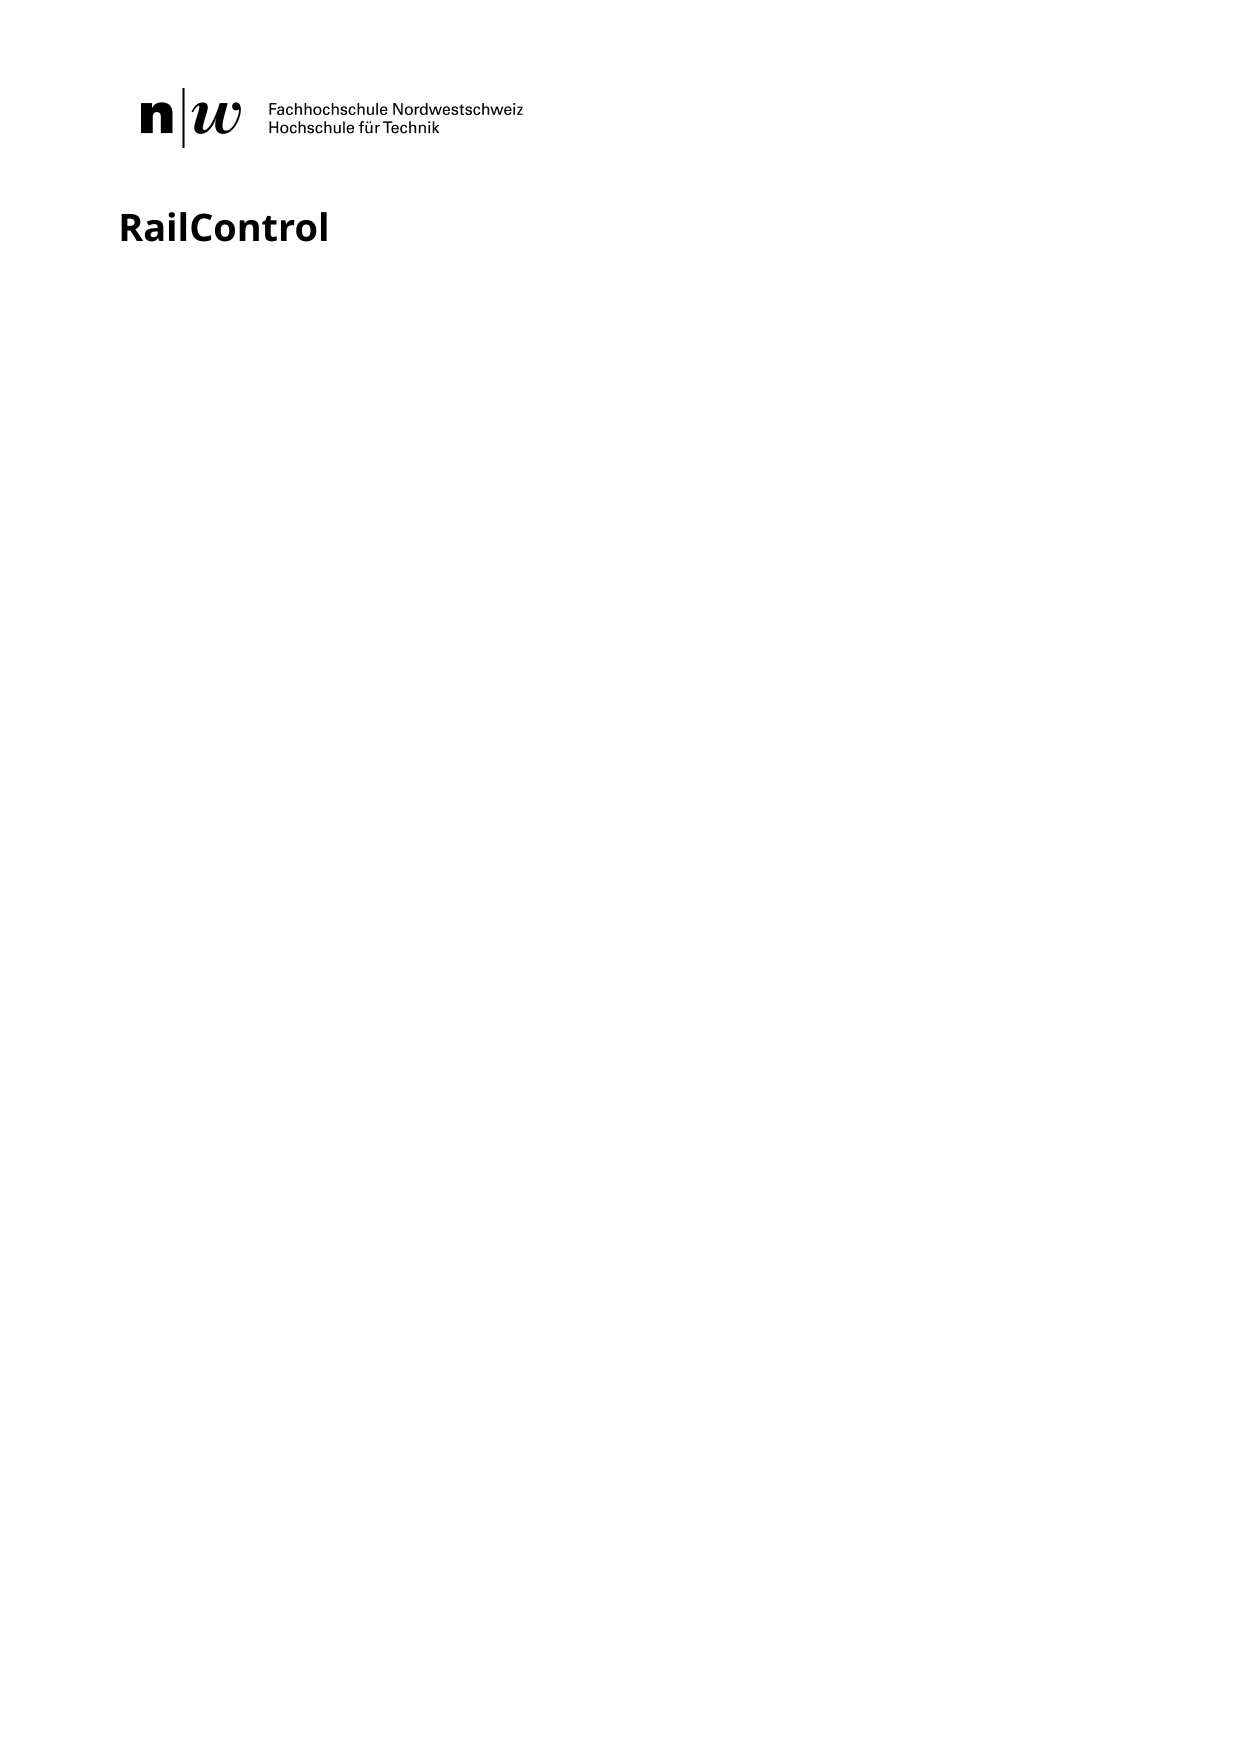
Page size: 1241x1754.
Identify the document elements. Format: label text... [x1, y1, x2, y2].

picture [141, 88, 523, 148]
subtitle RailControl [118, 201, 1122, 253]
